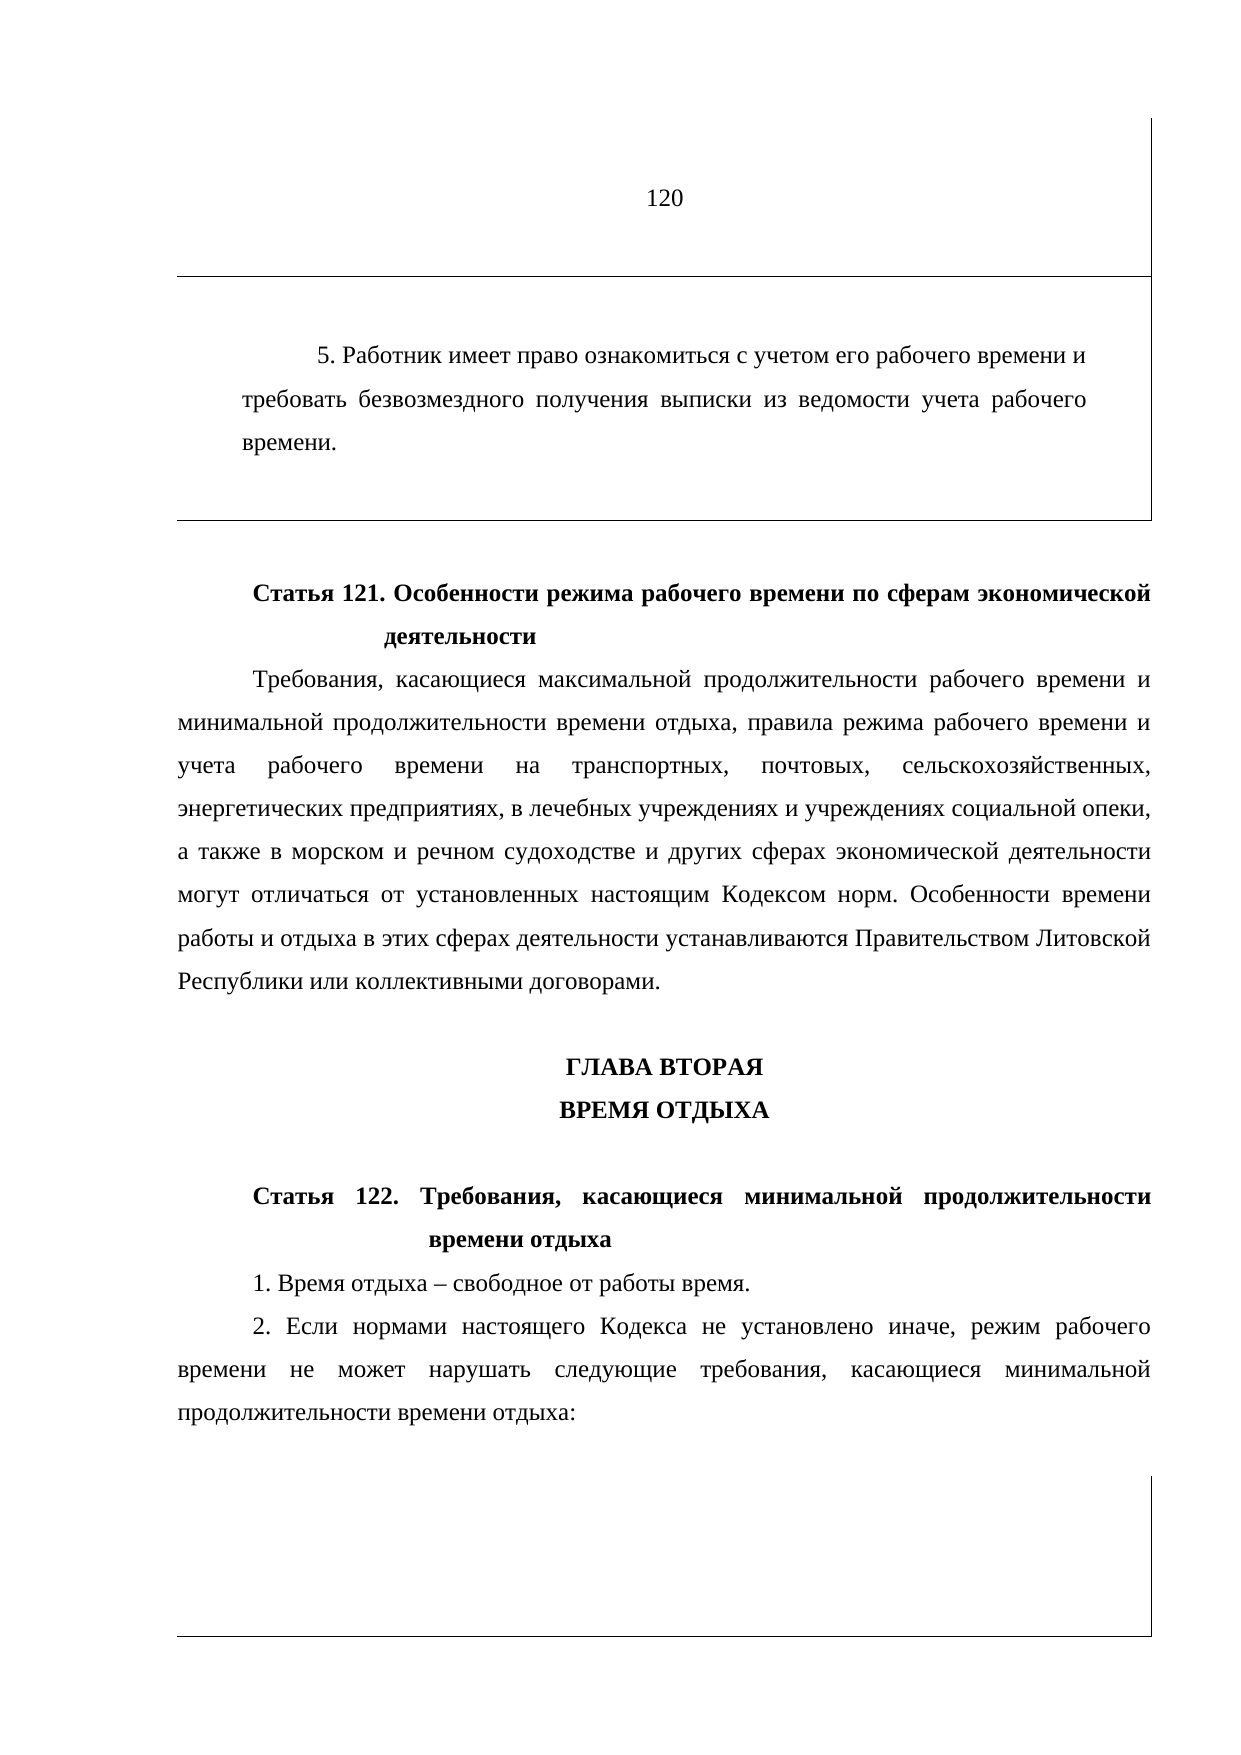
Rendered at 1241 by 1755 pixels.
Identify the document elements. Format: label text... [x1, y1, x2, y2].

text Требования, касающиеся максимальной продолжительности рабочего времени и минимальной продолжительности времени отдыха, правила режима рабочего времени и учета рабочего времени на транспортных, почтовых, сельскохозяйственных, энергетических предприятиях, в лечебных учреждениях и учреждениях социальной опеки, а также в морском и речном судоходстве и других сферах экономической деятельности могут отличаться от установленных настоящим Кодексом норм. Особенности времени работы и отдыха в этих сферах деятельности устанавливаются Правительством Литовской Республики или коллективными договорами. [177, 664, 1152, 994]
text ГЛАВА ВТОРАЯ [177, 1052, 1152, 1081]
text 5. Работник имеет право ознакомиться с учетом его рабочего времени и требовать безвозмездного получения выписки из ведомости учета рабочего времени. [177, 276, 1151, 520]
subtitle Статья 121. Особенности режима рабочего времени по сферам экономической деятельности [252, 578, 1152, 649]
text 1. Время отдыха – свободное от работы время. [177, 1268, 1152, 1296]
subtitle Статья 122. Требования, касающиеся минимальной продолжительности времени отдыха [252, 1181, 1152, 1253]
text ВРЕМЯ ОТДЫХА [177, 1095, 1152, 1124]
text 2. Если нормами настоящего Кодекса не установлено иначе, режим рабочего времени не может нарушать следующие требования, касающиеся минимальной продолжительности времени отдыха: [177, 1311, 1152, 1426]
